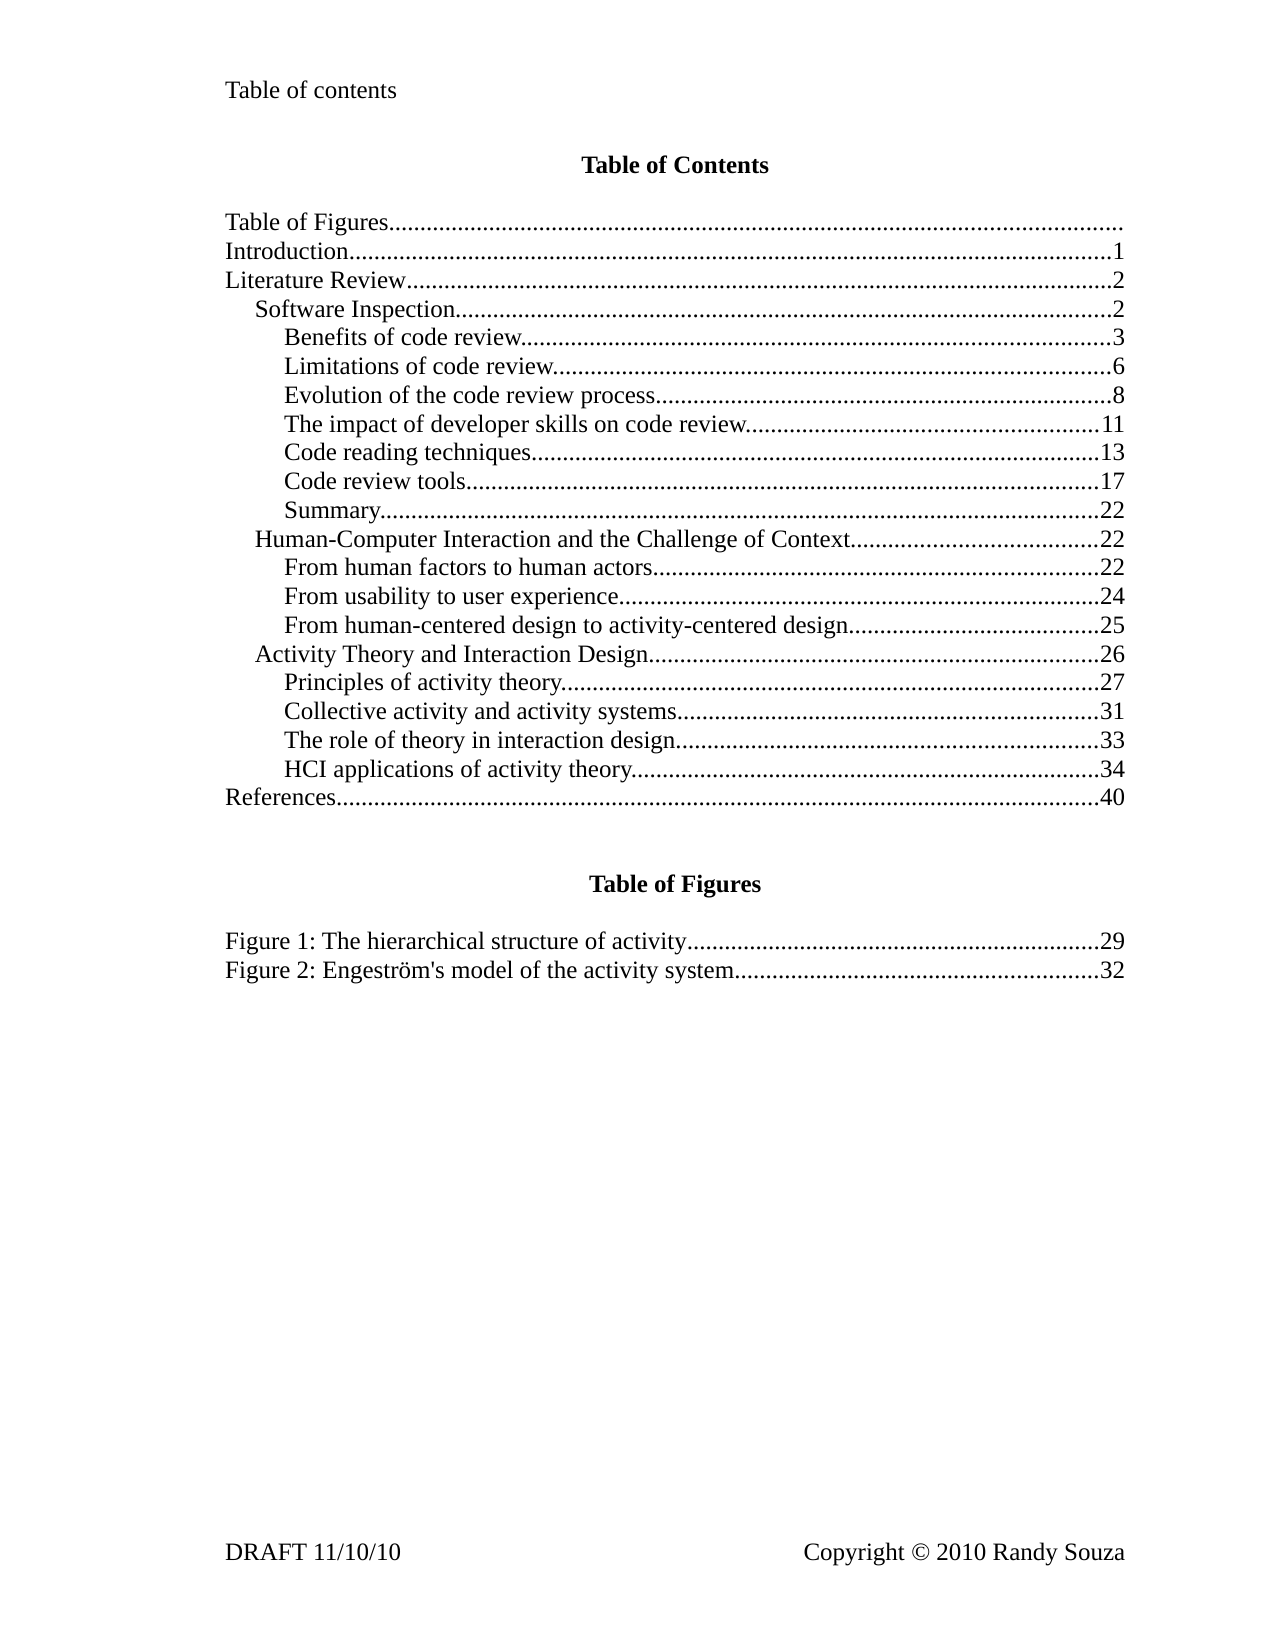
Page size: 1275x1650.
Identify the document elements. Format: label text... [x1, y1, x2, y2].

text Figure 2: Engeström's model of the activity system 32 [225, 955, 1125, 984]
subtitle Table of Contents [225, 150, 1125, 179]
text Evolution of the code review process. 8 [284, 380, 1125, 409]
text Summary. 22 [284, 495, 1125, 524]
text From usability to user experience. 24 [284, 581, 1125, 610]
text Introduction 1 [225, 236, 1125, 265]
text The impact of developer skills on code review. 11 [284, 409, 1125, 437]
text Activity Theory and Interaction Design 26 [254, 639, 1125, 667]
text Software Inspection 2 [254, 294, 1125, 322]
text Human-Computer Interaction and the Challenge of Context 22 [254, 524, 1125, 552]
text HCI applications of activity theory. 34 [284, 754, 1125, 782]
text Code reading techniques. 13 [284, 437, 1125, 466]
text References 40 [225, 782, 1125, 811]
text From human factors to human actors. 22 [284, 552, 1125, 581]
text Table of Figures [225, 207, 1125, 236]
text Collective activity and activity systems. 31 [284, 696, 1125, 725]
text The role of theory in interaction design. 33 [284, 725, 1125, 754]
text Limitations of code review. 6 [284, 351, 1125, 380]
subtitle Table of Figures [225, 869, 1125, 897]
text From human-centered design to activity-centered design. 25 [284, 610, 1125, 639]
text Figure 1: The hierarchical structure of activity 29 [225, 926, 1125, 955]
text Literature Review 2 [225, 265, 1125, 294]
text Code review tools. 17 [284, 466, 1125, 495]
text Principles of activity theory. 27 [284, 667, 1125, 696]
text Benefits of code review. 3 [284, 322, 1125, 351]
